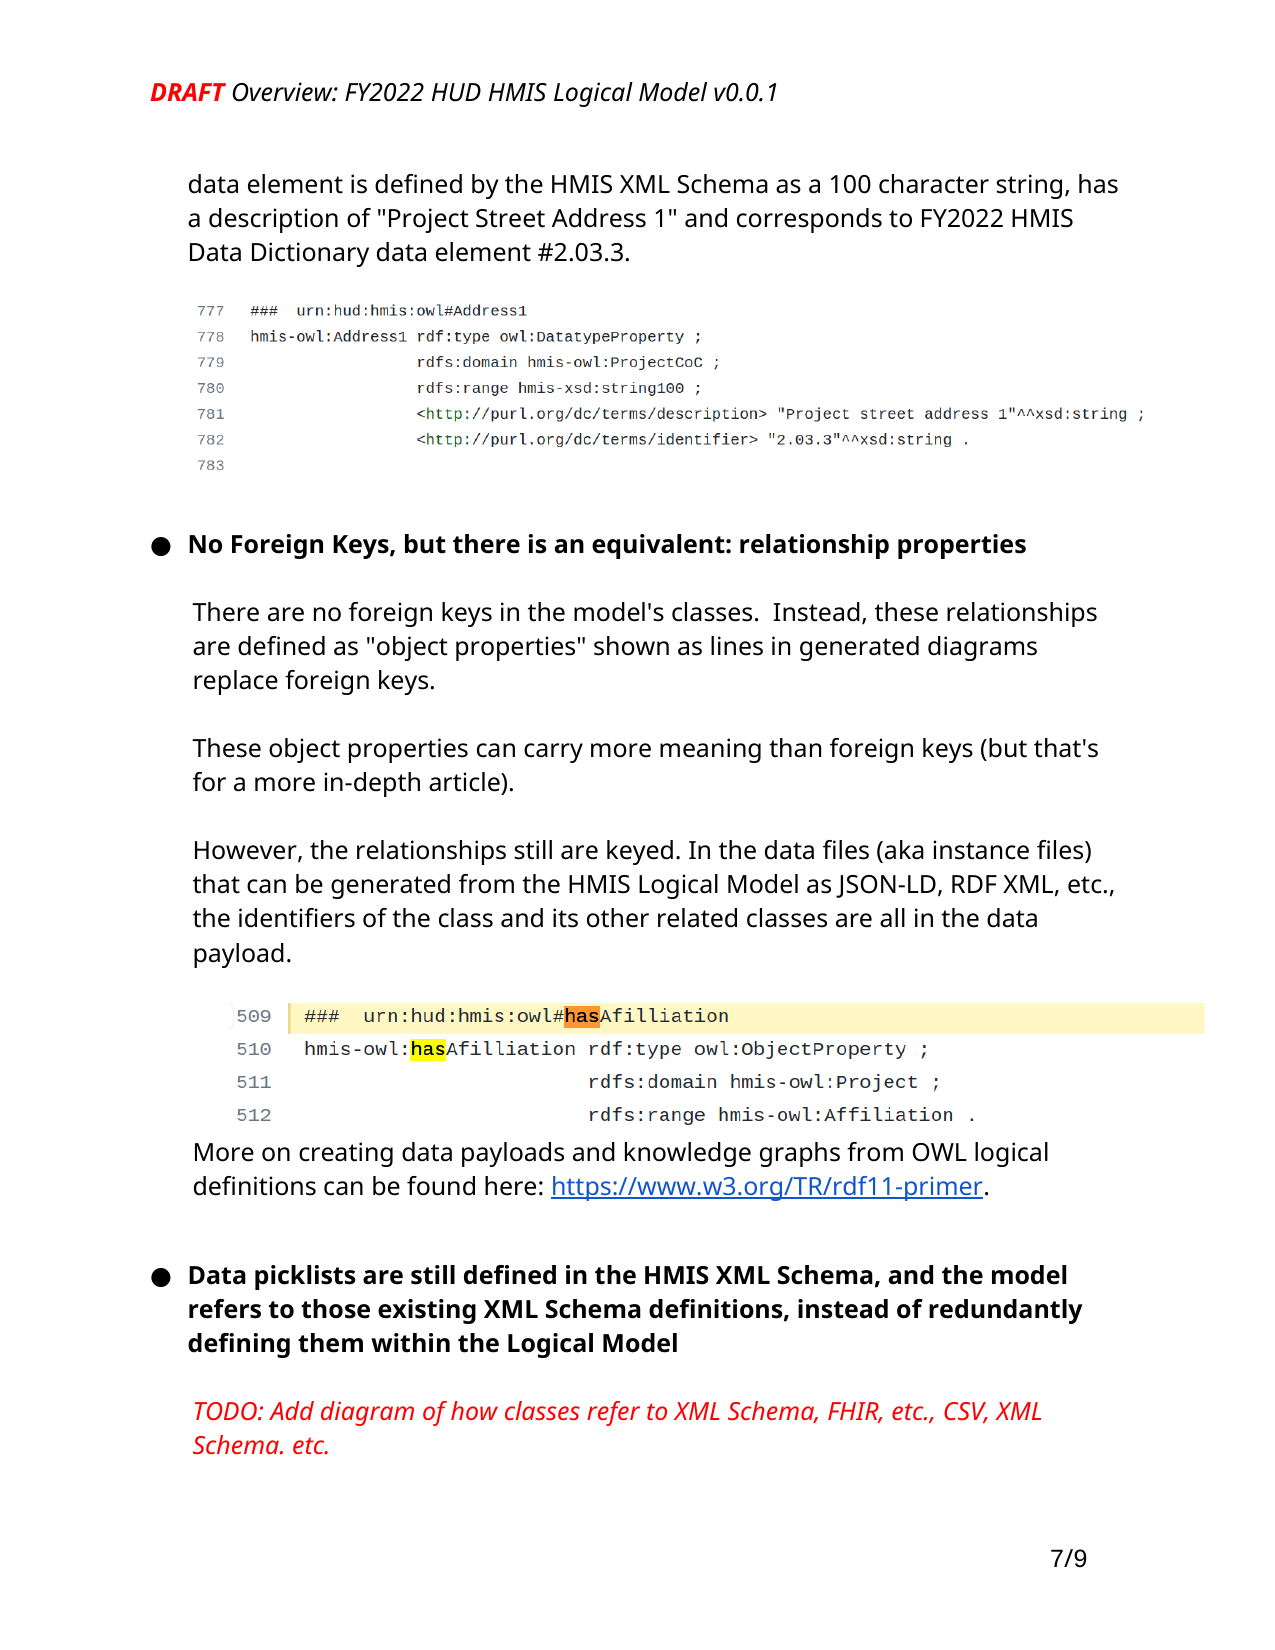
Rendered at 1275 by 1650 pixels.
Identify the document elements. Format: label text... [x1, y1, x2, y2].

text TODO: Add diagram of how classes refer to XML Schema, FHIR, etc., CSV, XML Schema. etc. [192, 1394, 1125, 1462]
text There are no foreign keys in the model's classes. Instead, these relationships are defined as "object properties" shown as lines in generated diagrams replace foreign keys. [192, 594, 1125, 697]
text data element is defined by the HMIS XML Schema as a 100 character string, has a description of "Project Street Address 1" and corresponds to FY2022 HMIS Data Dictionary data element #2.03.3. [187, 167, 1125, 269]
subtitle Data picklists are still defined in the HMIS XML Schema, and the model refers to those existing XML Schema definitions, instead of redundantly defining them within the Logical Model [150, 1258, 1125, 1360]
subtitle No Foreign Keys, but there is an equivalent: relationship properties [150, 526, 1125, 561]
picture [187, 302, 1163, 472]
text These object properties can carry more meaning than foreign keys (but that's for a more in-depth article). [192, 731, 1125, 799]
picture [229, 1003, 1205, 1135]
text More on creating data payloads and knowledge graphs from OWL logical definitions can be found here: https://www.w3.org/TR/rdf11-primer. [192, 1134, 1125, 1203]
text However, the relationships still are keyed. In the data files (aka instance files) that can be generated from the HMIS Logical Model as JSON-LD, RDF XML, etc., the identifiers of the class and its other related classes are all in the data payload. [192, 833, 1125, 969]
